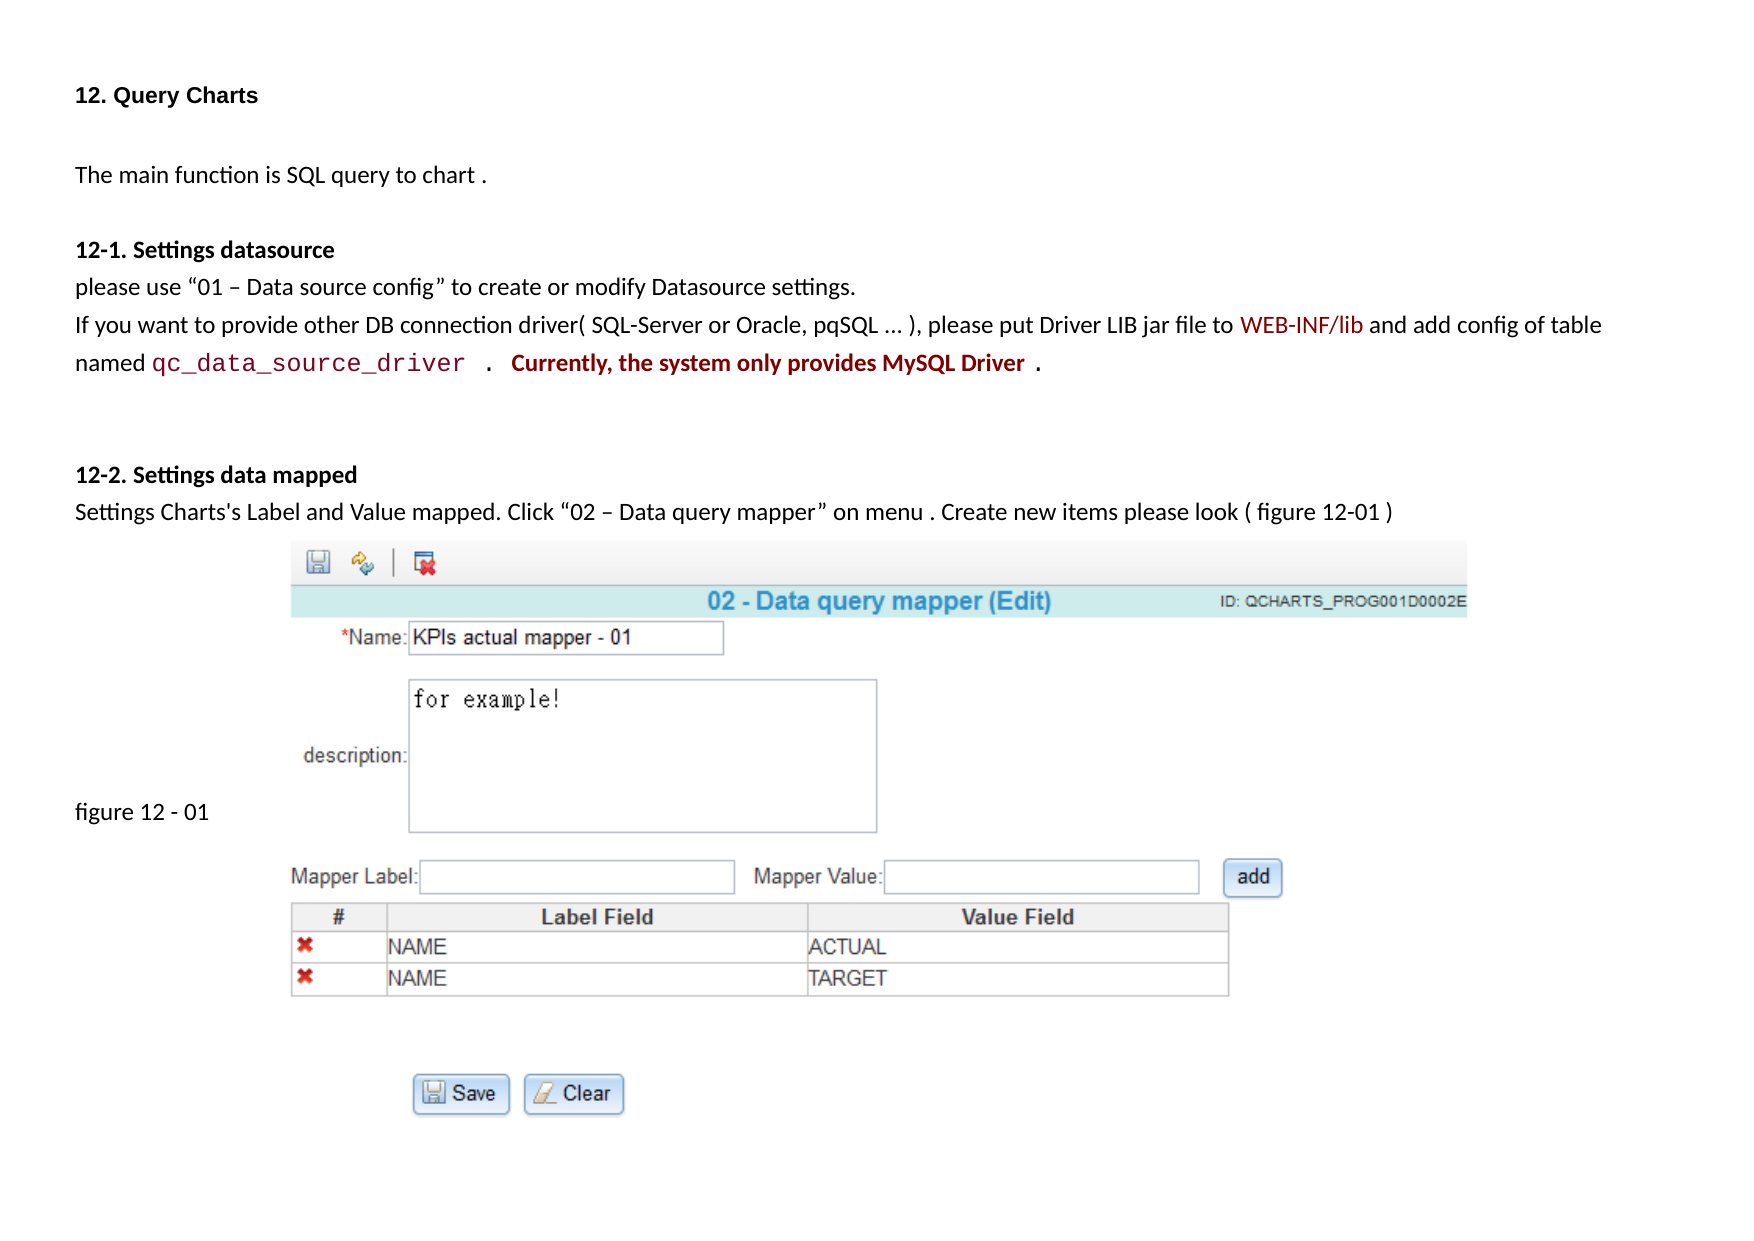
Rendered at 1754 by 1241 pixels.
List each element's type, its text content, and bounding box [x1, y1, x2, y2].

text Settings Charts's Label and Value mapped. Click “02 – Data query mapper” on menu . Create new items please look ( figure 12-01 ) [75, 496, 1679, 533]
text If you want to provide other DB connection driver( SQL-Server or Oracle, pqSQL ... ), please put Driver LIB jar file to WEB-INF/lib and add config of table named qc_data_source_driver . Currently, the system only provides MySQL Driver . [75, 308, 1679, 383]
subtitle 12. Query Charts [75, 76, 1679, 114]
text please use “01 – Data source config” to create or modify Datasource settings. [75, 271, 1679, 308]
text The main function is SQL query to chart . [75, 158, 1679, 196]
text 12-1. Settings datasource [75, 233, 1679, 271]
text figure 12 - 01 [75, 796, 285, 833]
text [1469, 796, 1679, 833]
text 12-2. Settings data mapped [75, 458, 1679, 496]
